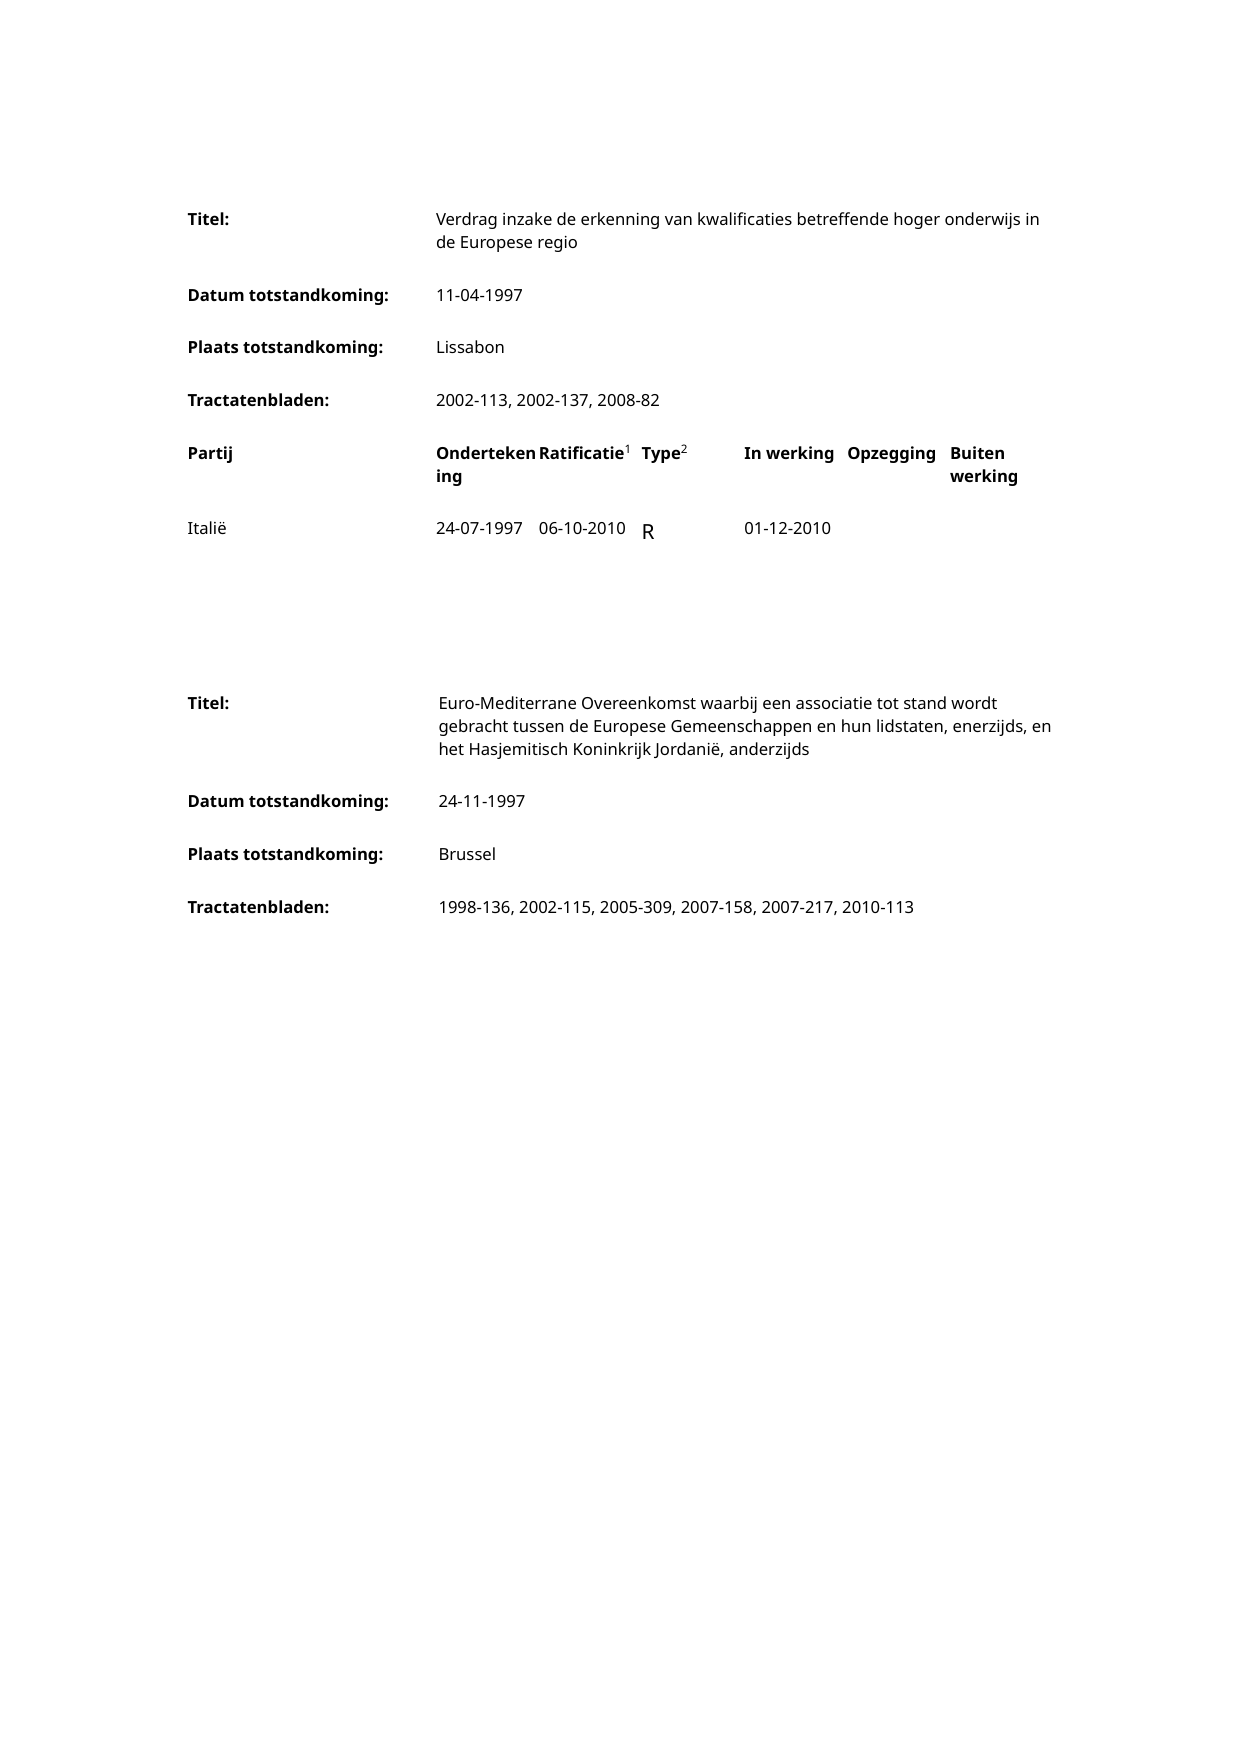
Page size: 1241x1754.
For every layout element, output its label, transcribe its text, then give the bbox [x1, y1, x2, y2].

table_cell Ondertekening [436, 441, 539, 517]
table_header Euro-Mediterrane Overeenkomst waarbij een associatie tot stand wordt gebracht tussen de Europese Gemeenschappen en hun lidstaten, enerzijds, en het Hasjemitisch Koninkrijk Jordanië, anderzijds [438, 692, 1053, 790]
table_cell Plaats totstandkoming: [188, 843, 438, 895]
table_header Titel: [188, 692, 438, 790]
table_cell 24-07-1997 [436, 517, 539, 575]
table_cell Lissabon [436, 336, 1053, 389]
table_cell 1998-136, 2002-115, 2005-309, 2007-158, 2007-217, 2010-113 [438, 895, 1053, 948]
table_cell 06-10-2010 [539, 517, 641, 575]
table_header Titel: [188, 208, 436, 283]
table_cell Type2 [641, 441, 744, 517]
table_cell Opzegging [847, 441, 950, 517]
table_cell Ratificatie1 [539, 441, 641, 517]
table_header Verdrag inzake de erkenning van kwalificaties betreffende hoger onderwijs in de Europese regio [436, 208, 1053, 283]
table_cell 11-04-1997 [436, 283, 1053, 336]
table_cell Tractatenbladen: [188, 389, 436, 441]
table_cell [847, 517, 950, 575]
table_cell [188, 948, 1053, 1006]
table_cell 24-11-1997 [438, 790, 1053, 842]
table_cell Datum totstandkoming: [188, 283, 436, 336]
table_cell Tractatenbladen: [188, 895, 438, 948]
table_cell R [641, 517, 744, 575]
table_cell Italië [188, 517, 436, 575]
table_cell Datum totstandkoming: [188, 790, 438, 842]
table_cell Buiten werking [950, 441, 1053, 517]
table_cell Plaats totstandkoming: [188, 336, 436, 389]
table_cell Partij [188, 441, 436, 517]
table_cell Brussel [438, 843, 1053, 895]
table_cell [950, 517, 1053, 575]
table_cell 2002-113, 2002-137, 2008-82 [436, 389, 1053, 441]
table_cell 01-12-2010 [744, 517, 847, 575]
table_cell In werking [744, 441, 847, 517]
